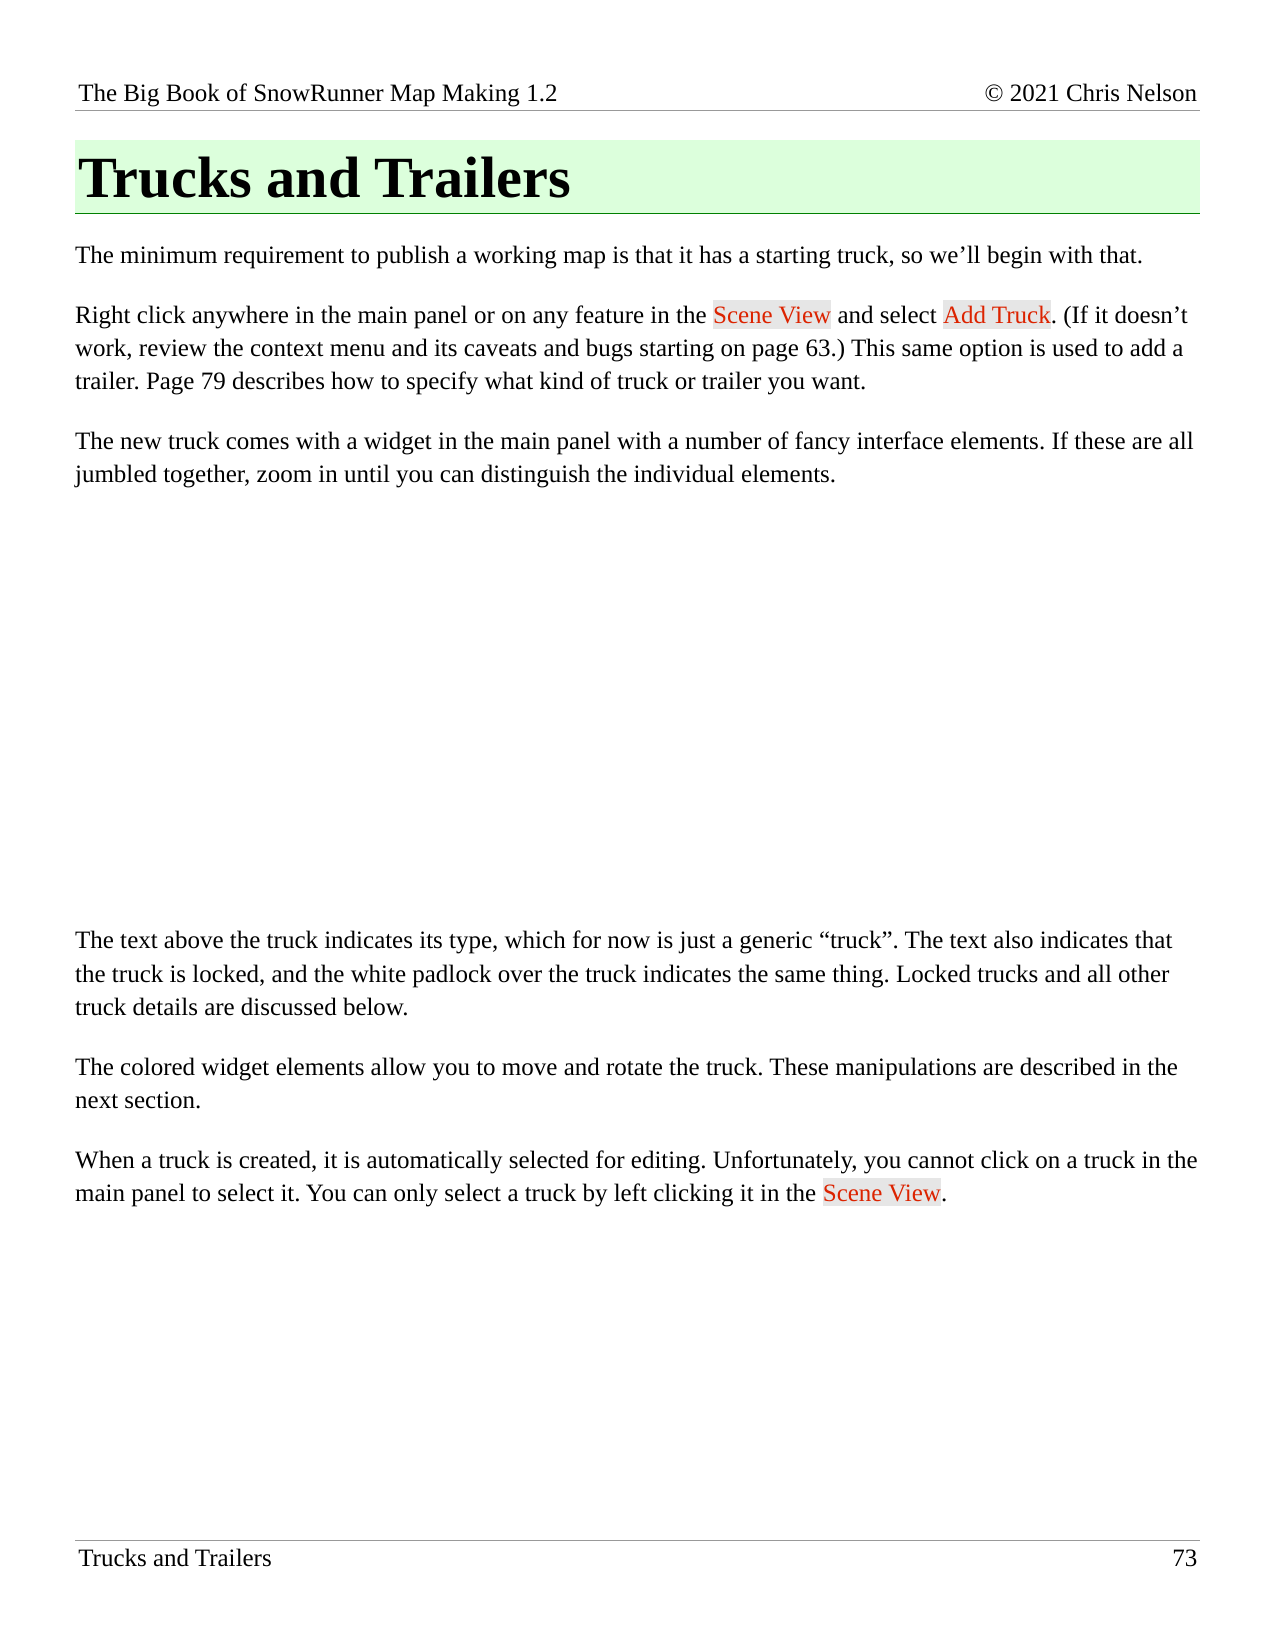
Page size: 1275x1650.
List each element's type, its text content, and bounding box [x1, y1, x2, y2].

text The text above the truck indicates its type, which for now is just a generic “truck”. The text also indicates that the truck is locked, and the white padlock over the truck indicates the same thing. Locked trucks and all other truck details are discussed below. [75, 926, 1200, 1020]
text The new truck comes with a widget in the main panel with a number of fancy interface elements. If these are all jumbled together, zoom in until you can distinguish the individual elements. [75, 426, 1200, 488]
text Right click anywhere in the main panel or on any feature in the Scene View and select Add Truck. (If it doesn’t work, review the context menu and its caveats and bugs starting on page 63.) This same option is used to add a trailer. Page 79 describes how to specify what kind of truck or trailer you want. [75, 300, 1200, 395]
text The minimum requirement to publish a working map is that it has a starting truck, so we’ll begin with that. [75, 240, 1200, 269]
text The colored widget elements allow you to move and rotate the truck. These manipulations are described in the next section. [75, 1052, 1200, 1113]
text When a truck is created, it is automatically selected for editing. Unfortunately, you cannot click on a truck in the main panel to select it. You can only select a truck by left clicking it in the Scene View. [75, 1145, 1200, 1206]
subtitle Trucks and Trailers [75, 140, 1200, 213]
